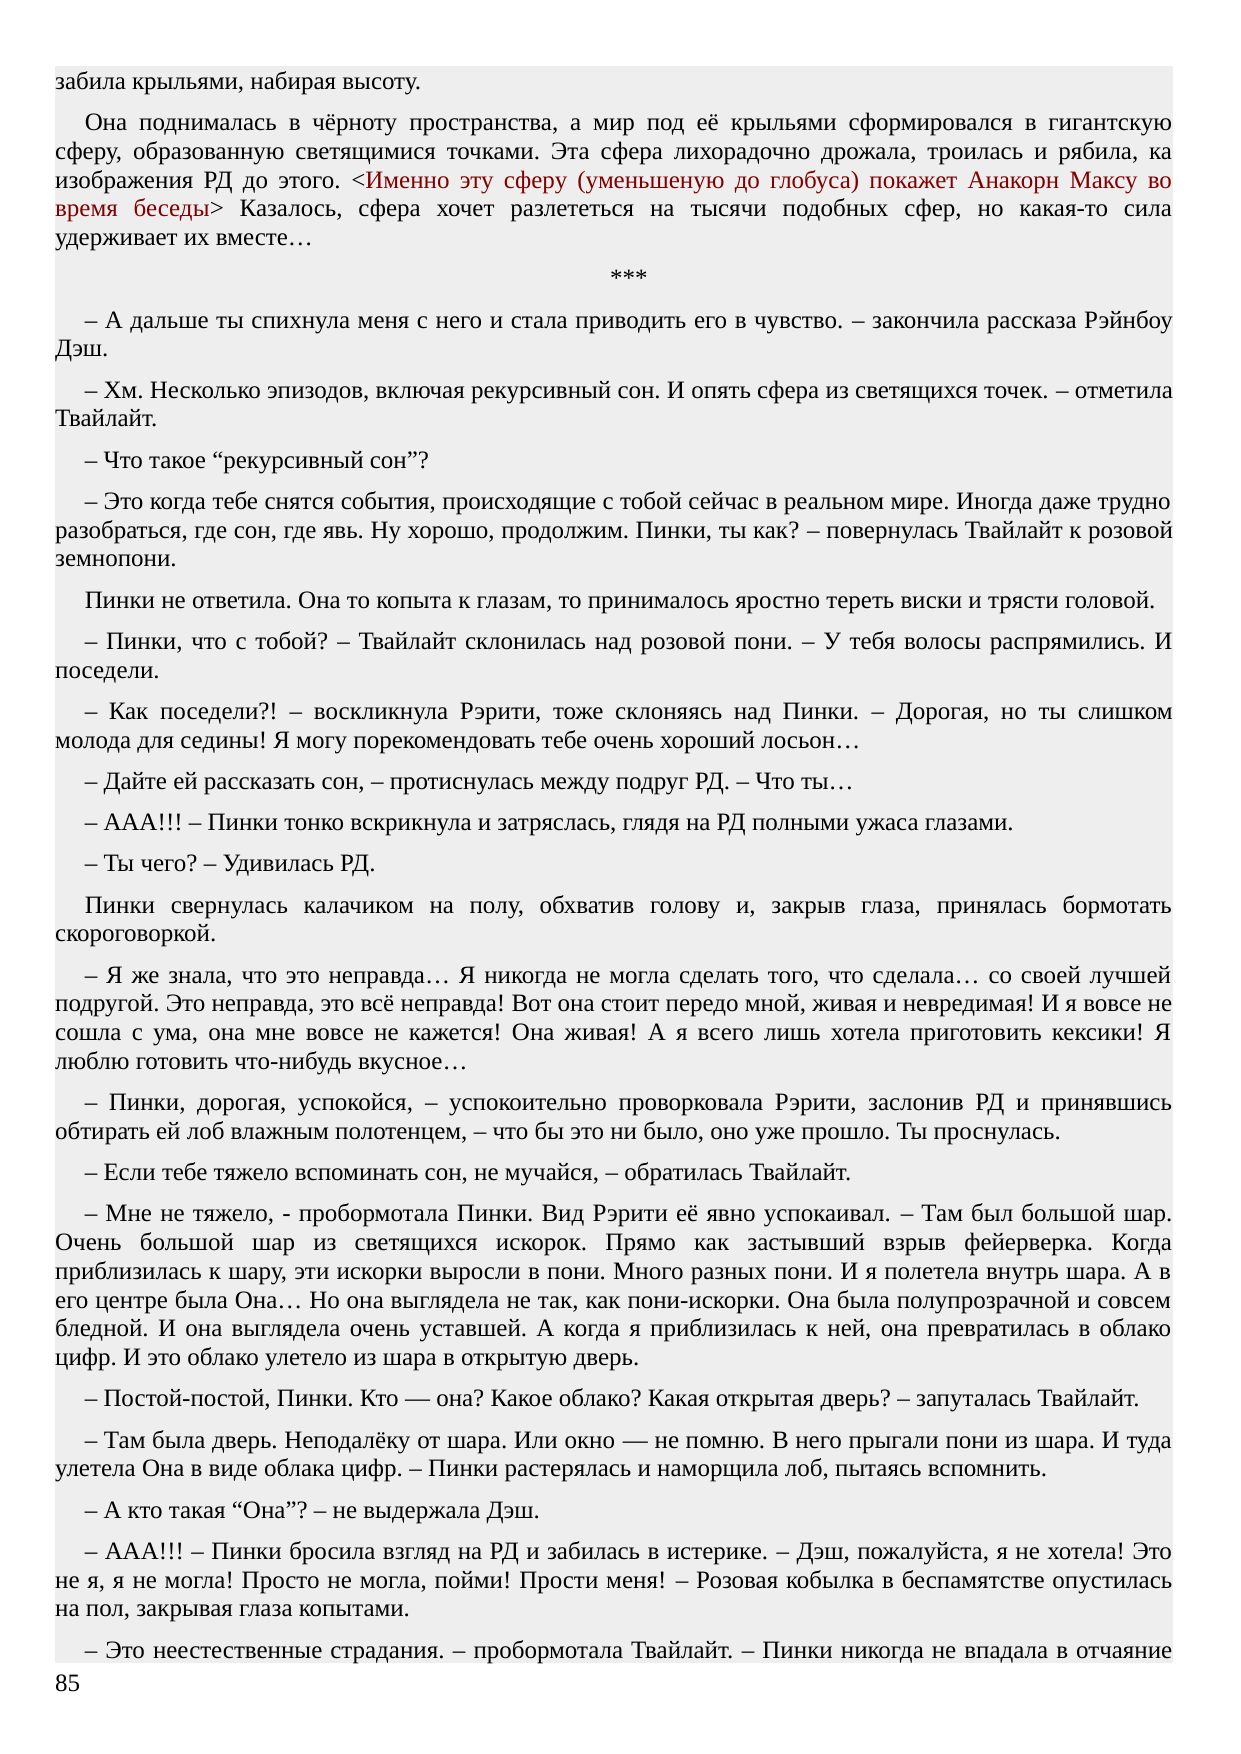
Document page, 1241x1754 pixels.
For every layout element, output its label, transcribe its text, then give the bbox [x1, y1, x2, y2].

text – Что такое “рекурсивный сон”? [55, 445, 1173, 473]
text – Постой-постой, Пинки. Кто — она? Какое облако? Какая открытая дверь? – запуталась Твайлайт. [55, 1383, 1173, 1412]
text – Это неестественные страдания. – пробормотала Твайлайт. – Пинки никогда не впадала в отчаяние [55, 1635, 1173, 1663]
text – А дальше ты спихнула меня с него и стала приводить его в чувство. – закончила рассказа Рэйнбоу Дэш. [55, 305, 1173, 362]
text – Хм. Несколько эпизодов, включая рекурсивный сон. И опять сфера из светящихся точек. – отметила Твайлайт. [55, 375, 1173, 432]
text – ААА!!! – Пинки тонко вскрикнула и затряслась, глядя на РД полными ужаса глазами. [55, 807, 1173, 836]
text – Как поседели?! – воскликнула Рэрити, тоже склоняясь над Пинки. – Дорогая, но ты слишком молода для седины! Я могу порекомендовать тебе очень хороший лосьон… [55, 696, 1173, 753]
text забила крыльями, набирая высоту. [55, 66, 1173, 95]
text – Там была дверь. Неподалёку от шара. Или окно — не помню. В него прыгали пони из шара. И туда улетела Она в виде облака цифр. – Пинки растерялась и наморщила лоб, пытаясь вспомнить. [55, 1425, 1173, 1482]
text – Я же знала, что это неправда… Я никогда не могла сделать того, что сделала… со своей лучшей подругой. Это неправда, это всё неправда! Вот она стоит передо мной, живая и невредимая! И я вовсе не сошла с ума, она мне вовсе не кажется! Она живая! А я всего лишь хотела приготовить кексики! Я люблю готовить что-нибудь вкусное… [55, 960, 1173, 1075]
text – Если тебе тяжело вспоминать сон, не мучайся, – обратилась Твайлайт. [55, 1157, 1173, 1186]
text Пинки свернулась калачиком на полу, обхватив голову и, закрыв глаза, принялась бормотать скороговоркой. [55, 890, 1173, 947]
text – А кто такая “Она”? – не выдержала Дэш. [55, 1495, 1173, 1523]
text Она поднималась в чёрноту пространства, а мир под её крыльями сформировался в гигантскую сферу, образованную светящимися точками. Эта сфера лихорадочно дрожала, троилась и рябила, ка изображения РД до этого. <Именно эту сферу (уменьшеную до глобуса) покажет Анакорн Максу во время беседы> Казалось, сфера хочет разлететься на тысячи подобных сфер, но какая-то сила удерживает их вместе… [55, 107, 1173, 251]
text Пинки не ответила. Она то копыта к глазам, то принималось яростно тереть виски и трясти головой. [55, 585, 1173, 613]
text – Дайте ей рассказать сон, – протиснулась между подруг РД. – Что ты… [55, 766, 1173, 795]
text – ААА!!! – Пинки бросила взгляд на РД и забилась в истерике. – Дэш, пожалуйста, я не хотела! Это не я, я не могла! Просто не могла, пойми! Прости меня! – Розовая кобылка в беспамятстве опустилась на пол, закрывая глаза копытами. [55, 1536, 1173, 1622]
text – Пинки, что с тобой? – Твайлайт склонилась над розовой пони. – У тебя волосы распрямились. И поседели. [55, 626, 1173, 683]
text – Ты чего? – Удивилась РД. [55, 848, 1173, 877]
text – Мне не тяжело, - пробормотала Пинки. Вид Рэрити её явно успокаивал. – Там был большой шар. Очень большой шар из светящихся искорок. Прямо как застывший взрыв фейерверка. Когда приблизилась к шару, эти искорки выросли в пони. Много разных пони. И я полетела внутрь шара. А в его центре была Она… Но она выглядела не так, как пони-искорки. Она была полупрозрачной и совсем бледной. И она выглядела очень уставшей. А когда я приблизилась к ней, она превратилась в облако цифр. И это облако улетело из шара в открытую дверь. [55, 1198, 1173, 1371]
text – Это когда тебе снятся события, происходящие с тобой сейчас в реальном мире. Иногда даже трудно разобраться, где сон, где явь. Ну хорошо, продолжим. Пинки, ты как? – повернулась Твайлайт к розовой земнопони. [55, 486, 1173, 572]
text *** [55, 263, 1173, 292]
text – Пинки, дорогая, успокойся, – успокоительно проворковала Рэрити, заслонив РД и принявшись обтирать ей лоб влажным полотенцем, – что бы это ни было, оно уже прошло. Ты проснулась. [55, 1087, 1173, 1145]
